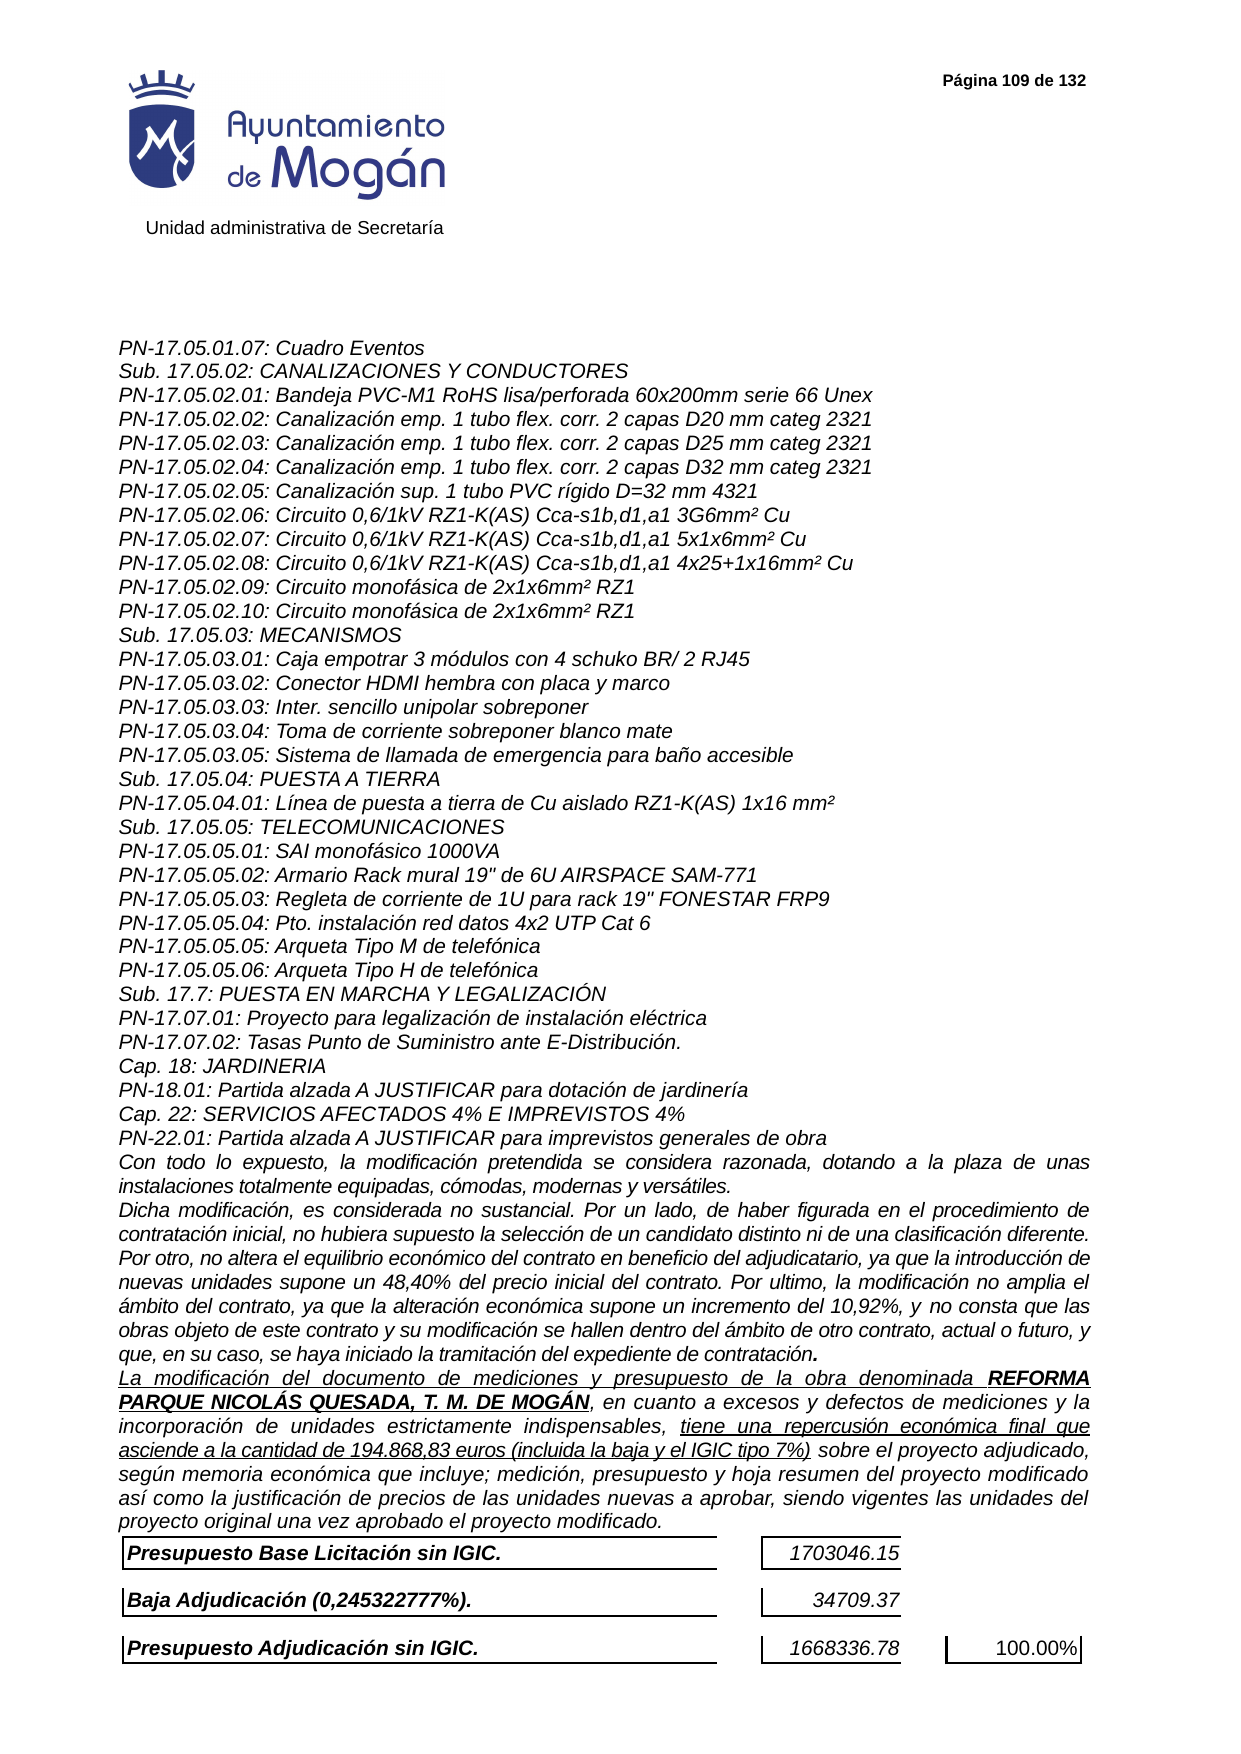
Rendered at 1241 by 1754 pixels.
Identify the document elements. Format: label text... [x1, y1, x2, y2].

table_cell Baja Adjudicación (0,245322777%). [103, 1585, 742, 1633]
text PN-17.05.02.04: Canalización emp. 1 tubo flex. corr. 2 capas D32 mm categ 2321 [118, 455, 1092, 479]
text Sub. 17.7: PUESTA EN MARCHA Y LEGALIZACIÓN [118, 982, 1092, 1006]
text PN-17.05.03.04: Toma de corriente sobreponer blanco mate [118, 719, 1092, 743]
text PN-17.05.01.07: Cuadro Eventos [118, 335, 1092, 359]
text PN-17.05.02.05: Canalización sup. 1 tubo PVC rígido D=32 mm 4321 [118, 479, 1092, 503]
text Sub. 17.05.03: MECANISMOS [118, 623, 1092, 647]
text PN-17.05.02.07: Circuito 0,6/1kV RZ1-K(AS) Cca-s1b,d1,a1 5x1x6mm² Cu [118, 527, 1092, 551]
text Sub. 17.05.05: TELECOMUNICACIONES [118, 814, 1092, 838]
text PN-17.05.05.02: Armario Rack mural 19" de 6U AIRSPACE SAM-771 [118, 862, 1092, 886]
text PN-17.05.05.06: Arqueta Tipo H de telefónica [118, 958, 1092, 982]
text PN-17.05.03.02: Conector HDMI hembra con placa y marco [118, 671, 1092, 695]
table_header Presupuesto Base Licitación sin IGIC. [103, 1533, 742, 1585]
text Sub. 17.05.02: CANALIZACIONES Y CONDUCTORES [118, 359, 1092, 383]
text PN-17.07.01: Proyecto para legalización de instalación eléctrica [118, 1006, 1092, 1030]
text PN-17.05.04.01: Línea de puesta a tierra de Cu aislado RZ1-K(AS) 1x16 mm² [118, 791, 1092, 814]
text PN-17.05.02.02: Canalización emp. 1 tubo flex. corr. 2 capas D20 mm categ 2321 [118, 407, 1092, 431]
text Cap. 22: SERVICIOS AFECTADOS 4% E IMPREVISTOS 4% [118, 1102, 1092, 1126]
text PN-17.05.02.09: Circuito monofásica de 2x1x6mm² RZ1 [118, 575, 1092, 599]
text La modificación del documento de mediciones y presupuesto de la obra denominada REFORMA PARQUE NICOLÁS QUESADA, T. M. DE MOGÁN, en cuanto a excesos y defectos de mediciones y la incorporación de unidades estrictamente indispensables, tiene una repercusión económica final que asciende a la cantidad de 194.868,83 euros (incluida la baja y el IGIC tipo 7%) sobre el proyecto adjudicado, según memoria económica que incluye; medición, presupuesto y hoja resumen del proyecto modificado así como la justificación de precios de las unidades nuevas a aprobar, siendo vigentes las unidades del proyecto original una vez aprobado el proyecto modificado. [118, 1366, 1092, 1533]
text PN-18.01: Partida alzada A JUSTIFICAR para dotación de jardinería [118, 1078, 1092, 1102]
text PN-17.05.02.06: Circuito 0,6/1kV RZ1-K(AS) Cca-s1b,d1,a1 3G6mm² Cu [118, 503, 1092, 527]
text Cap. 18: JARDINERIA [118, 1054, 1092, 1078]
text PN-17.05.05.04: Pto. instalación red datos 4x2 UTP Cat 6 [118, 910, 1092, 934]
text Sub. 17.05.04: PUESTA A TIERRA [118, 767, 1092, 791]
picture [128, 70, 445, 206]
text Con todo lo expuesto, la modificación pretendida se considera razonada, dotando a la plaza de unas instalaciones totalmente equipadas, cómodas, modernas y versátiles. [118, 1150, 1092, 1198]
table_cell [926, 1585, 1108, 1633]
table_header [926, 1533, 1108, 1585]
table_cell Presupuesto Adjudicación sin IGIC. [103, 1633, 742, 1667]
text PN-17.05.05.03: Regleta de corriente de 1U para rack 19" FONESTAR FRP9 [118, 886, 1092, 910]
table_cell 34709,37 [742, 1585, 926, 1633]
text PN-17.05.02.10: Circuito monofásica de 2x1x6mm² RZ1 [118, 599, 1092, 623]
text PN-22.01: Partida alzada A JUSTIFICAR para imprevistos generales de obra [118, 1126, 1092, 1150]
table_cell 1668336,78 [742, 1633, 926, 1667]
text PN-17.05.02.01: Bandeja PVC-M1 RoHS lisa/perforada 60x200mm serie 66 Unex [118, 383, 1092, 407]
text PN-17.05.03.03: Inter. sencillo unipolar sobreponer [118, 695, 1092, 719]
text PN-17.05.02.08: Circuito 0,6/1kV RZ1-K(AS) Cca-s1b,d1,a1 4x25+1x16mm² Cu [118, 551, 1092, 575]
table_header 1703046,15 [742, 1533, 926, 1585]
text PN-17.07.02: Tasas Punto de Suministro ante E-Distribución. [118, 1030, 1092, 1054]
text PN-17.05.03.01: Caja empotrar 3 módulos con 4 schuko BR/ 2 RJ45 [118, 647, 1092, 671]
text PN-17.05.03.05: Sistema de llamada de emergencia para baño accesible [118, 743, 1092, 767]
table_cell 100,00% [926, 1633, 1108, 1667]
text Dicha modificación, es considerada no sustancial. Por un lado, de haber figurada en el procedimiento de contratación inicial, no hubiera supuesto la selección de un candidato distinto ni de una clasificación diferente. Por otro, no altera el equilibrio económico del contrato en beneficio del adjudicatario, ya que la introducción de nuevas unidades supone un 48,40% del precio inicial del contrato. Por ultimo, la modificación no amplia el ámbito del contrato, ya que la alteración económica supone un incremento del 10,92%, y no consta que las obras objeto de este contrato y su modificación se hallen dentro del ámbito de otro contrato, actual o futuro, y que, en su caso, se haya iniciado la tramitación del expediente de contratación. [118, 1198, 1092, 1366]
text PN-17.05.05.05: Arqueta Tipo M de telefónica [118, 934, 1092, 958]
text PN-17.05.05.01: SAI monofásico 1000VA [118, 838, 1092, 862]
text PN-17.05.02.03: Canalización emp. 1 tubo flex. corr. 2 capas D25 mm categ 2321 [118, 431, 1092, 455]
